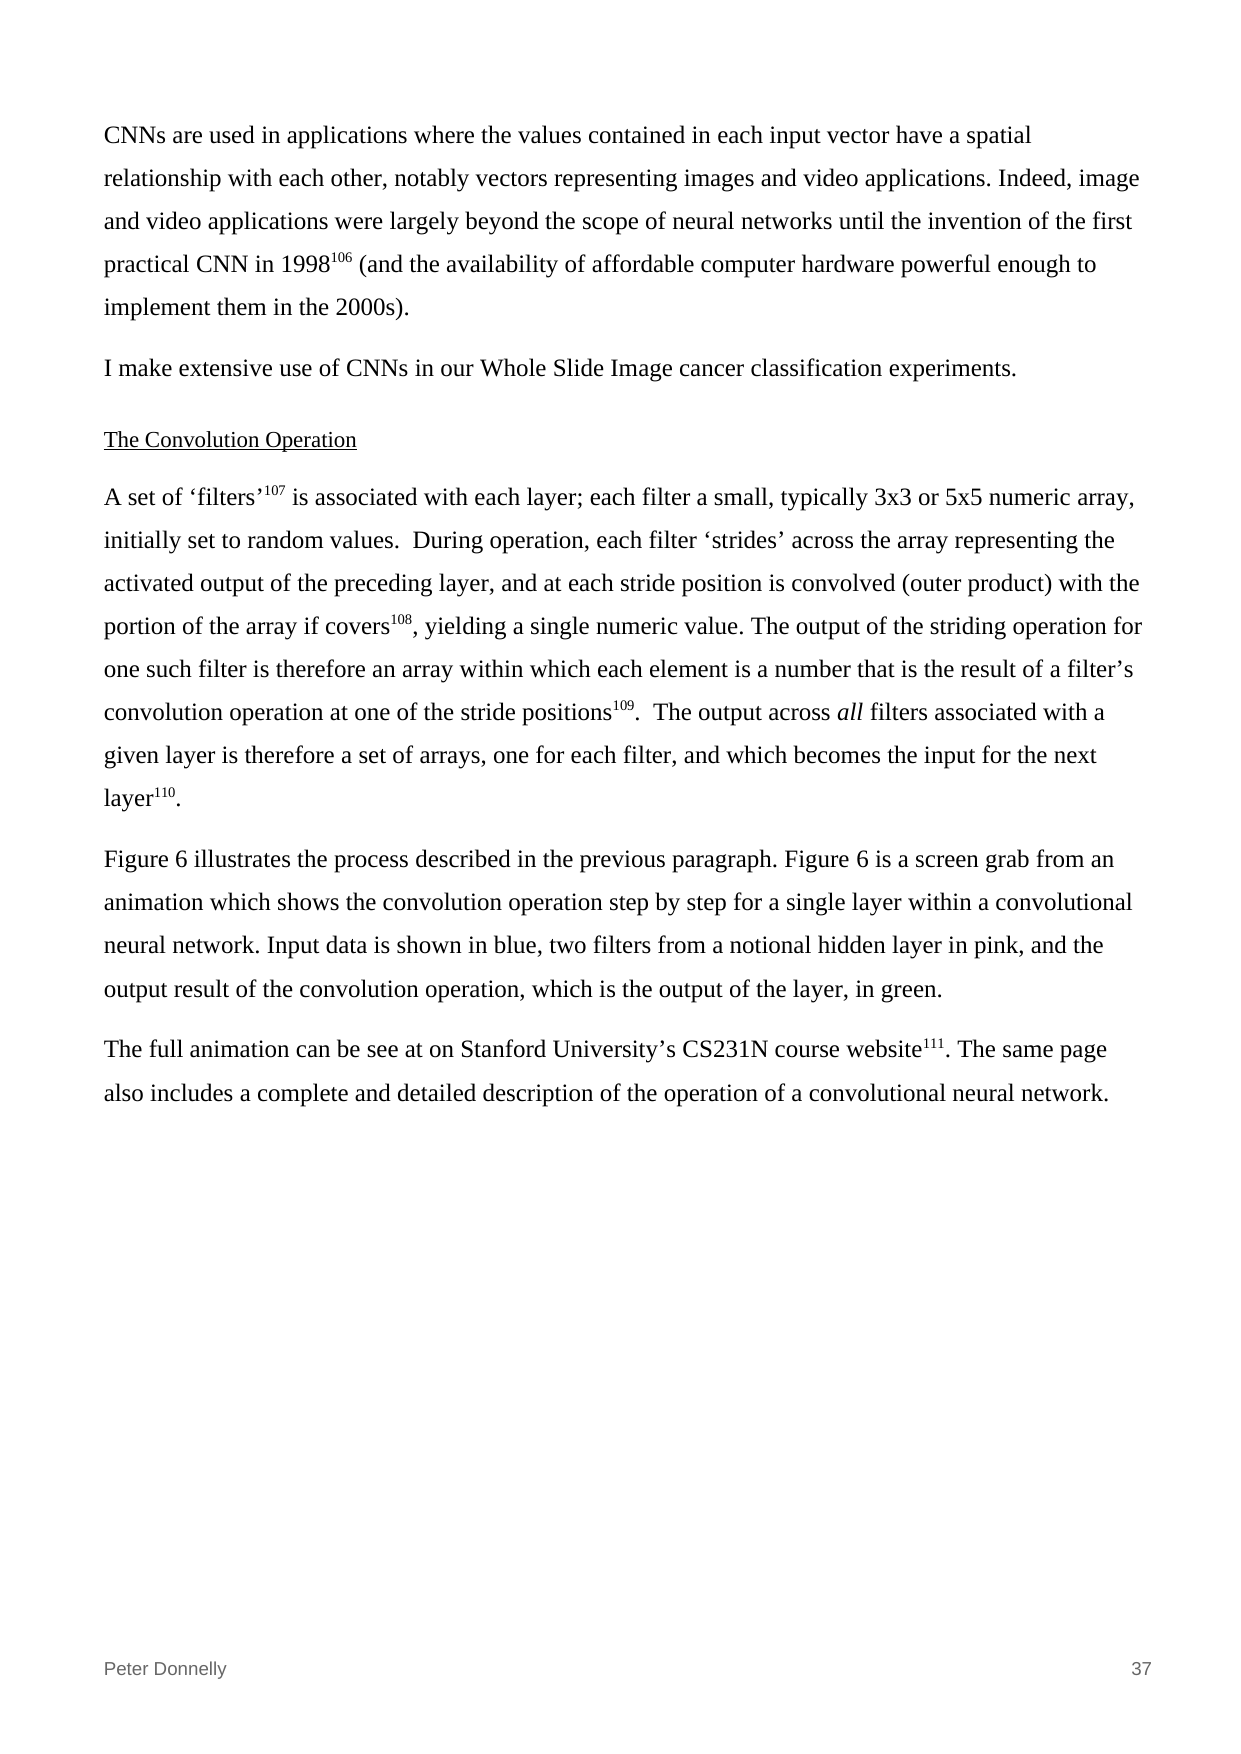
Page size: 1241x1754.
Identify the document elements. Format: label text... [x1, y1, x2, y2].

subtitle The Convolution Operation [86, 426, 1146, 452]
text Figure 6 illustrates the process described in the previous paragraph. Figure 6 is a screen grab from an animation which shows the convolution operation step by step for a single layer within a convolutional neural network. Input data is shown in blue, two filters from a notional hidden layer in pink, and the output result of the convolution operation, which is the output of the layer, in green. [103, 844, 1146, 1002]
text I make extensive use of CNNs in our Whole Slide Image cancer classification experiments. [103, 353, 1146, 382]
text The full animation can be see at on Stanford University’s CS231N course website. The same page also includes a complete and detailed description of the operation of a convolutional neural network. [103, 1034, 1146, 1106]
text CNNs are used in applications where the values contained in each input vector have a spatial relationship with each other, notably vectors representing images and video applications. Indeed, image and video applications were largely beyond the scope of neural networks until the invention of the first practical CNN in 1998 (and the availability of affordable computer hardware powerful enough to implement them in the 2000s). [103, 120, 1146, 321]
text A set of ‘filters’ is associated with each layer; each filter a small, typically 3x3 or 5x5 numeric array, initially set to random values. During operation, each filter ‘strides’ across the array representing the activated output of the preceding layer, and at each stride position is convolved (outer product) with the portion of the array if covers, yielding a single numeric value. The output of the striding operation for one such filter is therefore an array within which each element is a number that is the result of a filter’s convolution operation at one of the stride positions. The output across all filters associated with a given layer is therefore a set of arrays, one for each filter, and which becomes the input for the next layer. [103, 482, 1146, 812]
